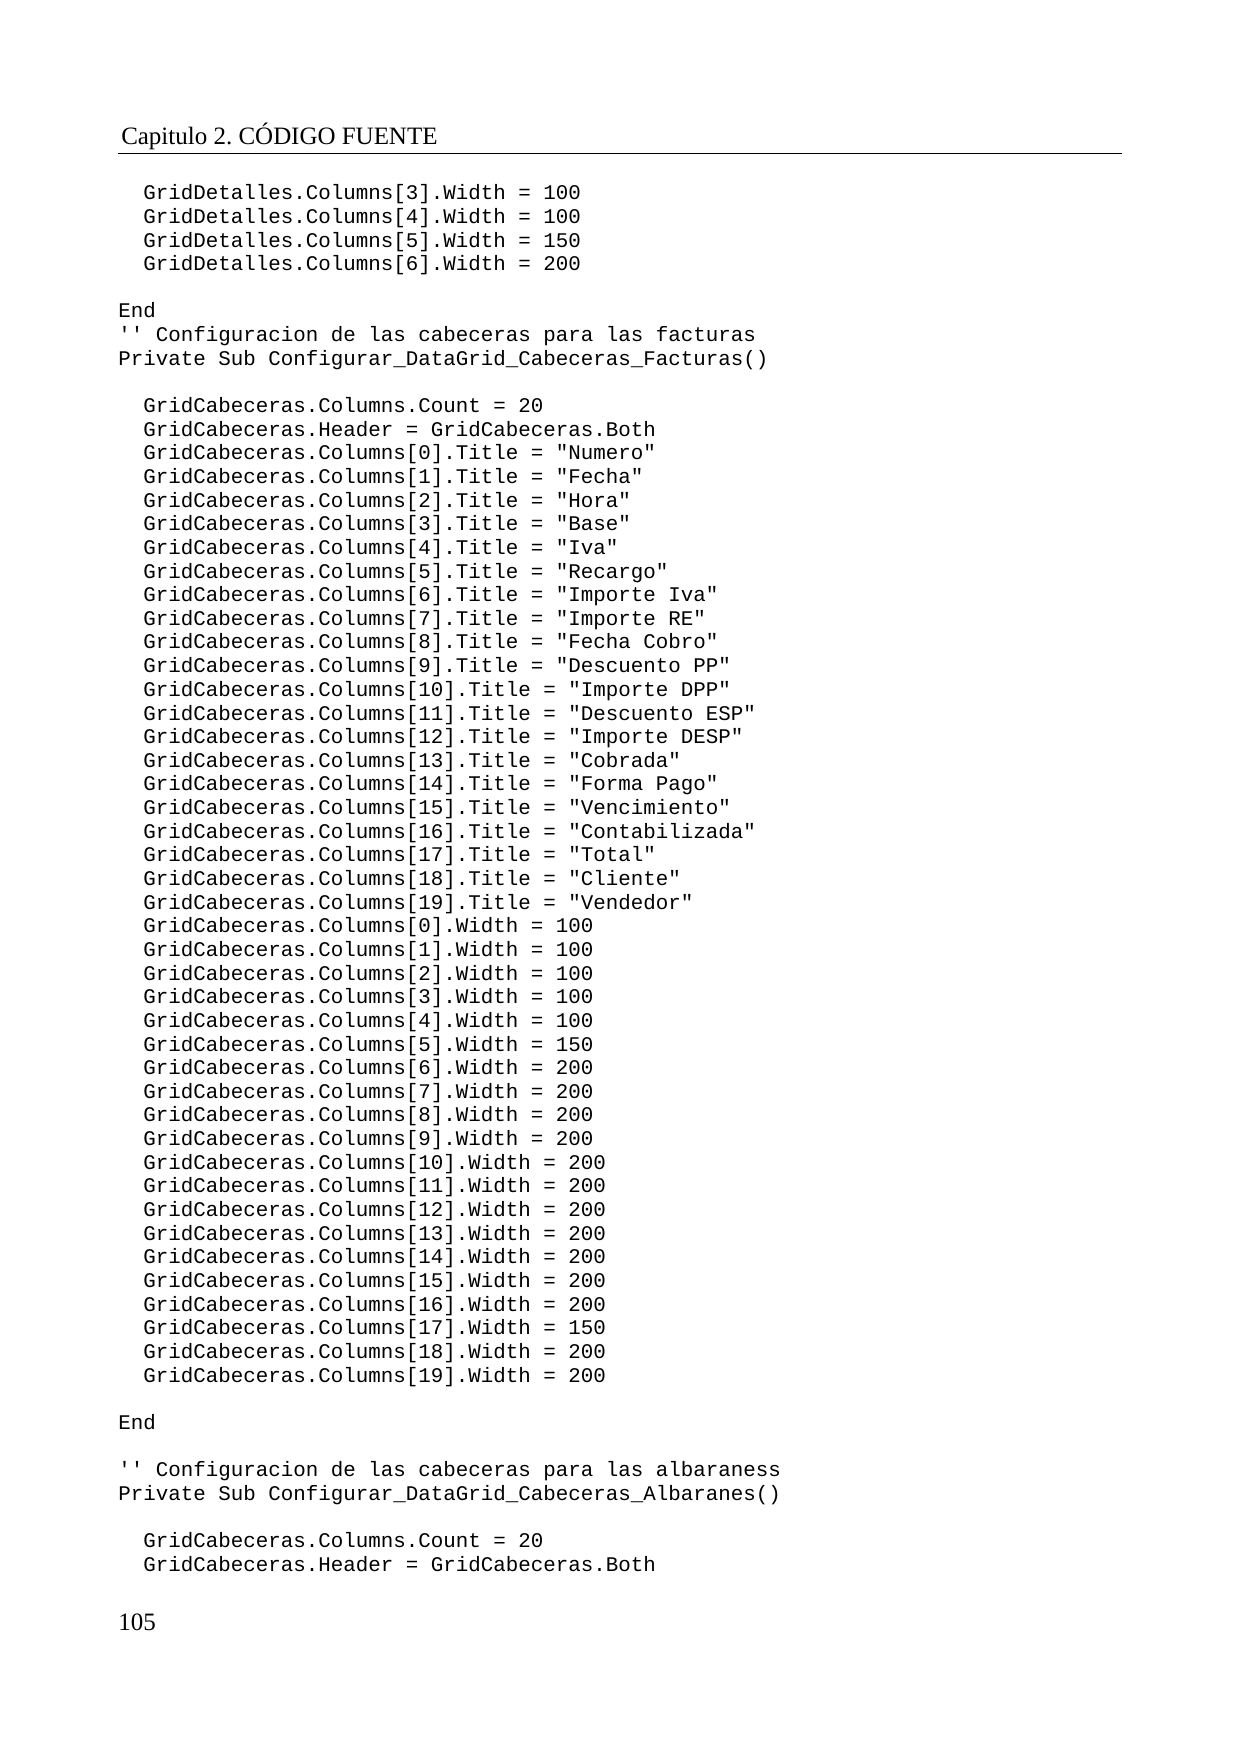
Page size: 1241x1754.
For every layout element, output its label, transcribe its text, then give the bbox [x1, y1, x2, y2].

text GridCabeceras.Columns[1].Width = 100 [118, 939, 1122, 963]
text GridCabeceras.Columns[14].Width = 200 [118, 1246, 1122, 1270]
text GridCabeceras.Columns[2].Title = "Hora" [118, 490, 1122, 513]
text Private Sub Configurar_DataGrid_Cabeceras_Facturas() [118, 348, 1122, 371]
text GridDetalles.Columns[3].Width = 100 [118, 182, 1122, 206]
text GridCabeceras.Columns[6].Title = "Importe Iva" [118, 584, 1122, 608]
text GridCabeceras.Header = GridCabeceras.Both [118, 1554, 1122, 1577]
text GridCabeceras.Columns[3].Title = "Base" [118, 513, 1122, 537]
text GridCabeceras.Header = GridCabeceras.Both [118, 419, 1122, 442]
text End [118, 301, 1122, 324]
text GridCabeceras.Columns[12].Title = "Importe DESP" [118, 726, 1122, 750]
text GridCabeceras.Columns[1].Title = "Fecha" [118, 466, 1122, 490]
text GridDetalles.Columns[5].Width = 150 [118, 229, 1122, 253]
text '' Configuracion de las cabeceras para las facturas [118, 324, 1122, 348]
text GridCabeceras.Columns[4].Width = 100 [118, 1010, 1122, 1033]
text GridCabeceras.Columns[2].Width = 100 [118, 963, 1122, 986]
text GridCabeceras.Columns[9].Title = "Descuento PP" [118, 655, 1122, 679]
text GridCabeceras.Columns[10].Title = "Importe DPP" [118, 679, 1122, 702]
text End [118, 1412, 1122, 1436]
text GridCabeceras.Columns[13].Width = 200 [118, 1223, 1122, 1246]
text GridCabeceras.Columns[11].Title = "Descuento ESP" [118, 702, 1122, 726]
text GridCabeceras.Columns[16].Title = "Contabilizada" [118, 821, 1122, 844]
text GridCabeceras.Columns[19].Title = "Vendedor" [118, 892, 1122, 915]
text '' Configuracion de las cabeceras para las albaraness [118, 1459, 1122, 1483]
text GridCabeceras.Columns[7].Title = "Importe RE" [118, 608, 1122, 632]
text GridCabeceras.Columns[18].Title = "Cliente" [118, 868, 1122, 892]
text GridCabeceras.Columns[16].Width = 200 [118, 1294, 1122, 1317]
text GridCabeceras.Columns[17].Width = 150 [118, 1317, 1122, 1341]
text GridCabeceras.Columns[19].Width = 200 [118, 1364, 1122, 1388]
text GridCabeceras.Columns[0].Width = 100 [118, 915, 1122, 939]
text GridCabeceras.Columns[7].Width = 200 [118, 1081, 1122, 1104]
text GridCabeceras.Columns.Count = 20 [118, 395, 1122, 419]
text GridCabeceras.Columns[12].Width = 200 [118, 1199, 1122, 1223]
text GridCabeceras.Columns[15].Title = "Vencimiento" [118, 797, 1122, 821]
text GridCabeceras.Columns[0].Title = "Numero" [118, 442, 1122, 466]
text GridCabeceras.Columns[10].Width = 200 [118, 1152, 1122, 1175]
text GridCabeceras.Columns[4].Title = "Iva" [118, 537, 1122, 561]
text GridCabeceras.Columns[8].Width = 200 [118, 1104, 1122, 1128]
text GridCabeceras.Columns[13].Title = "Cobrada" [118, 750, 1122, 773]
text GridCabeceras.Columns[3].Width = 100 [118, 986, 1122, 1010]
text GridDetalles.Columns[4].Width = 100 [118, 206, 1122, 229]
text GridCabeceras.Columns[5].Width = 150 [118, 1033, 1122, 1057]
text GridCabeceras.Columns[14].Title = "Forma Pago" [118, 773, 1122, 797]
text GridCabeceras.Columns[18].Width = 200 [118, 1341, 1122, 1364]
text GridCabeceras.Columns[5].Title = "Recargo" [118, 561, 1122, 584]
text GridCabeceras.Columns[8].Title = "Fecha Cobro" [118, 632, 1122, 655]
text GridCabeceras.Columns[6].Width = 200 [118, 1057, 1122, 1081]
text Private Sub Configurar_DataGrid_Cabeceras_Albaranes() [118, 1483, 1122, 1506]
text GridCabeceras.Columns[15].Width = 200 [118, 1270, 1122, 1294]
text GridCabeceras.Columns.Count = 20 [118, 1530, 1122, 1554]
text GridCabeceras.Columns[11].Width = 200 [118, 1175, 1122, 1199]
text GridCabeceras.Columns[17].Title = "Total" [118, 844, 1122, 868]
text GridCabeceras.Columns[9].Width = 200 [118, 1128, 1122, 1152]
text GridDetalles.Columns[6].Width = 200 [118, 253, 1122, 277]
